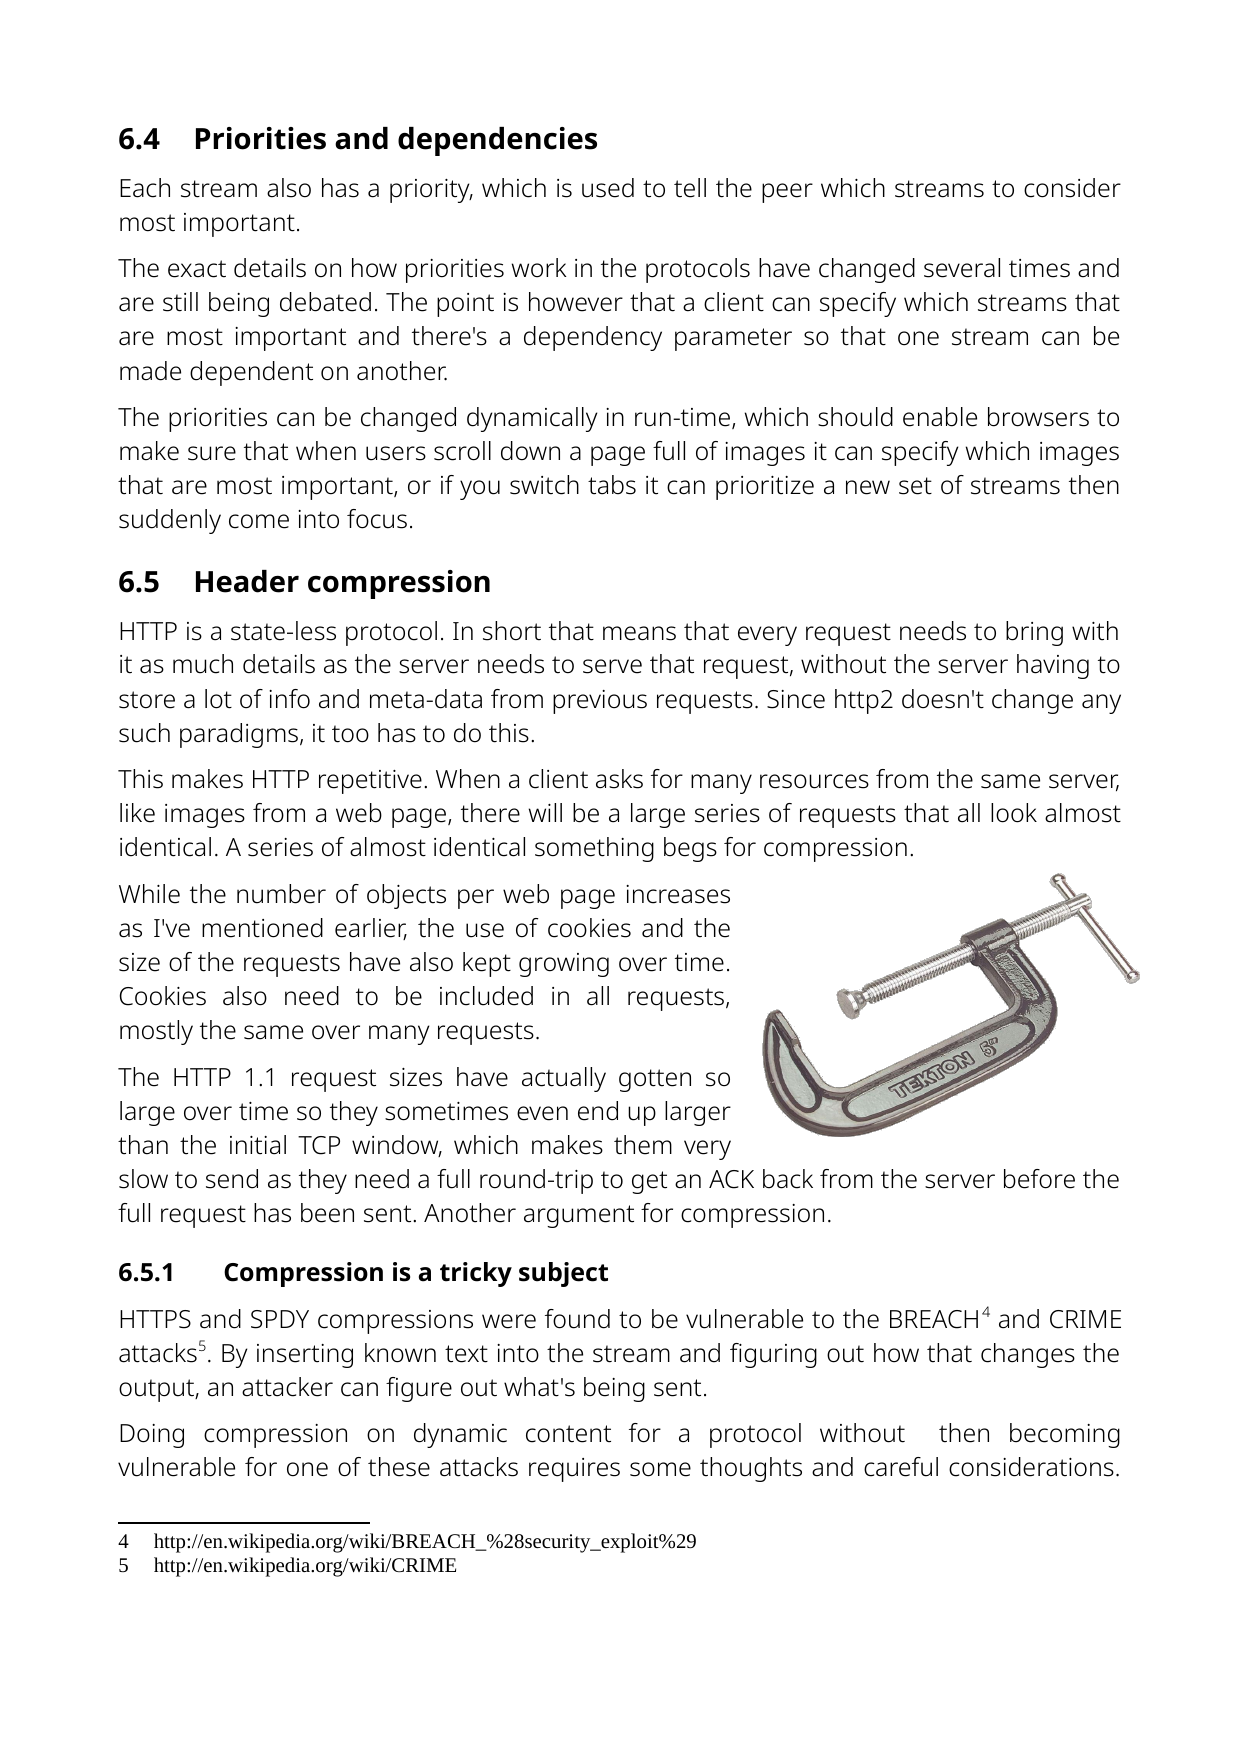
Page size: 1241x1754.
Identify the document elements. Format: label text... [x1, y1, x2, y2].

text Each stream also has a priority, which is used to tell the peer which streams to consider most important. [118, 170, 1122, 238]
text The HTTP 1.1 request sizes have actually gotten so large over time so they sometimes even end up larger than the initial TCP window, which makes them very slow to send as they need a full round-trip to get an ACK back from the server before the full request has been sent. Another argument for compression. [118, 1059, 1122, 1230]
subtitle Header compression [118, 561, 1122, 601]
text The exact details on how priorities work in the protocols have changed several times and are still being debated. The point is however that a client can specify which streams that are most important and there's a dependency parameter so that one stream can be made dependent on another. [118, 251, 1122, 387]
subtitle Priorities and dependencies [118, 118, 1122, 158]
text http://en.wikipedia.org/wiki/BREACH_%28security_exploit%29 [118, 1529, 1122, 1553]
text HTTP is a state-less protocol. In short that means that every request needs to bring with it as much details as the server needs to serve that request, without the server having to store a lot of info and meta-data from previous requests. Since http2 doesn't change any such paradigms, it too has to do this. [118, 613, 1122, 749]
text While the number of objects per web page increases as I've mentioned earlier, the use of cookies and the size of the requests have also kept growing over time. Cookies also need to be included in all requests, mostly the same over many requests. [118, 877, 762, 1047]
picture [762, 873, 1140, 1137]
subtitle Compression is a tricky subject [118, 1255, 1122, 1289]
text This makes HTTP repetitive. When a client asks for many resources from the same server, like images from a web page, there will be a large series of requests that all look almost identical. A series of almost identical something begs for compression. [118, 762, 1122, 864]
text http://en.wikipedia.org/wiki/CRIME [118, 1553, 1122, 1577]
text The priorities can be changed dynamically in run-time, which should enable browsers to make sure that when users scroll down a page full of images it can specify which images that are most important, or if you switch tabs it can prioritize a new set of streams then suddenly come into focus. [118, 400, 1122, 536]
text HTTPS and SPDY compressions were found to be vulnerable to the BREACH and CRIME attacks. By inserting known text into the stream and figuring out how that changes the output, an attacker can figure out what's being sent. [118, 1301, 1122, 1403]
text Doing compression on dynamic content for a protocol without then becoming vulnerable for one of these attacks requires some thoughts and careful considerations. [118, 1416, 1122, 1484]
